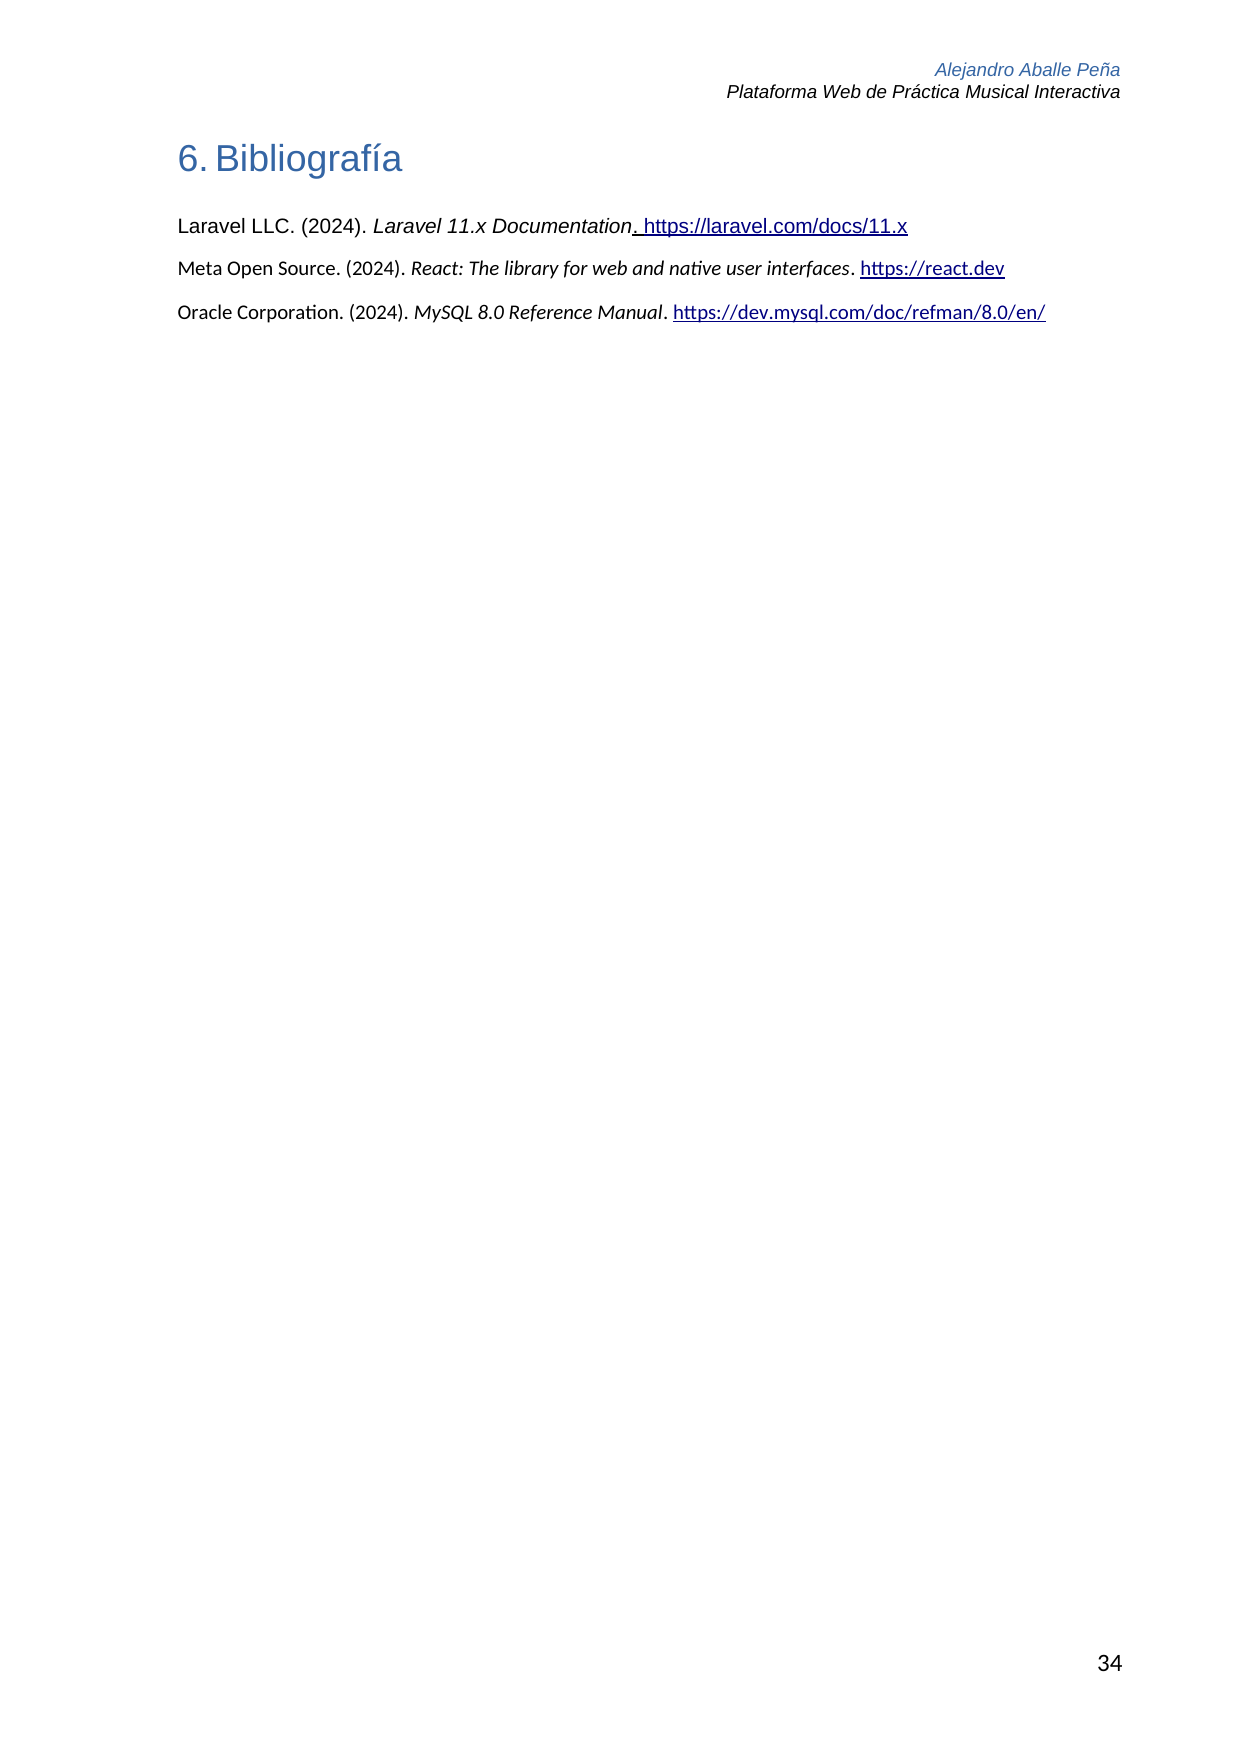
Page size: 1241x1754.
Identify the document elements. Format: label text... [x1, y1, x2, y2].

text Laravel LLC. (2024). Laravel 11.x Documentation. https://laravel.com/docs/11.x [177, 213, 1122, 237]
text Oracle Corporation. (2024). MySQL 8.0 Reference Manual. https://dev.mysql.com/doc/refman/8.0/en/ [177, 299, 1122, 325]
subtitle Bibliografía [177, 136, 1122, 179]
text Meta Open Source. (2024). React: The library for web and native user interfaces. https://react.dev [177, 256, 1122, 281]
